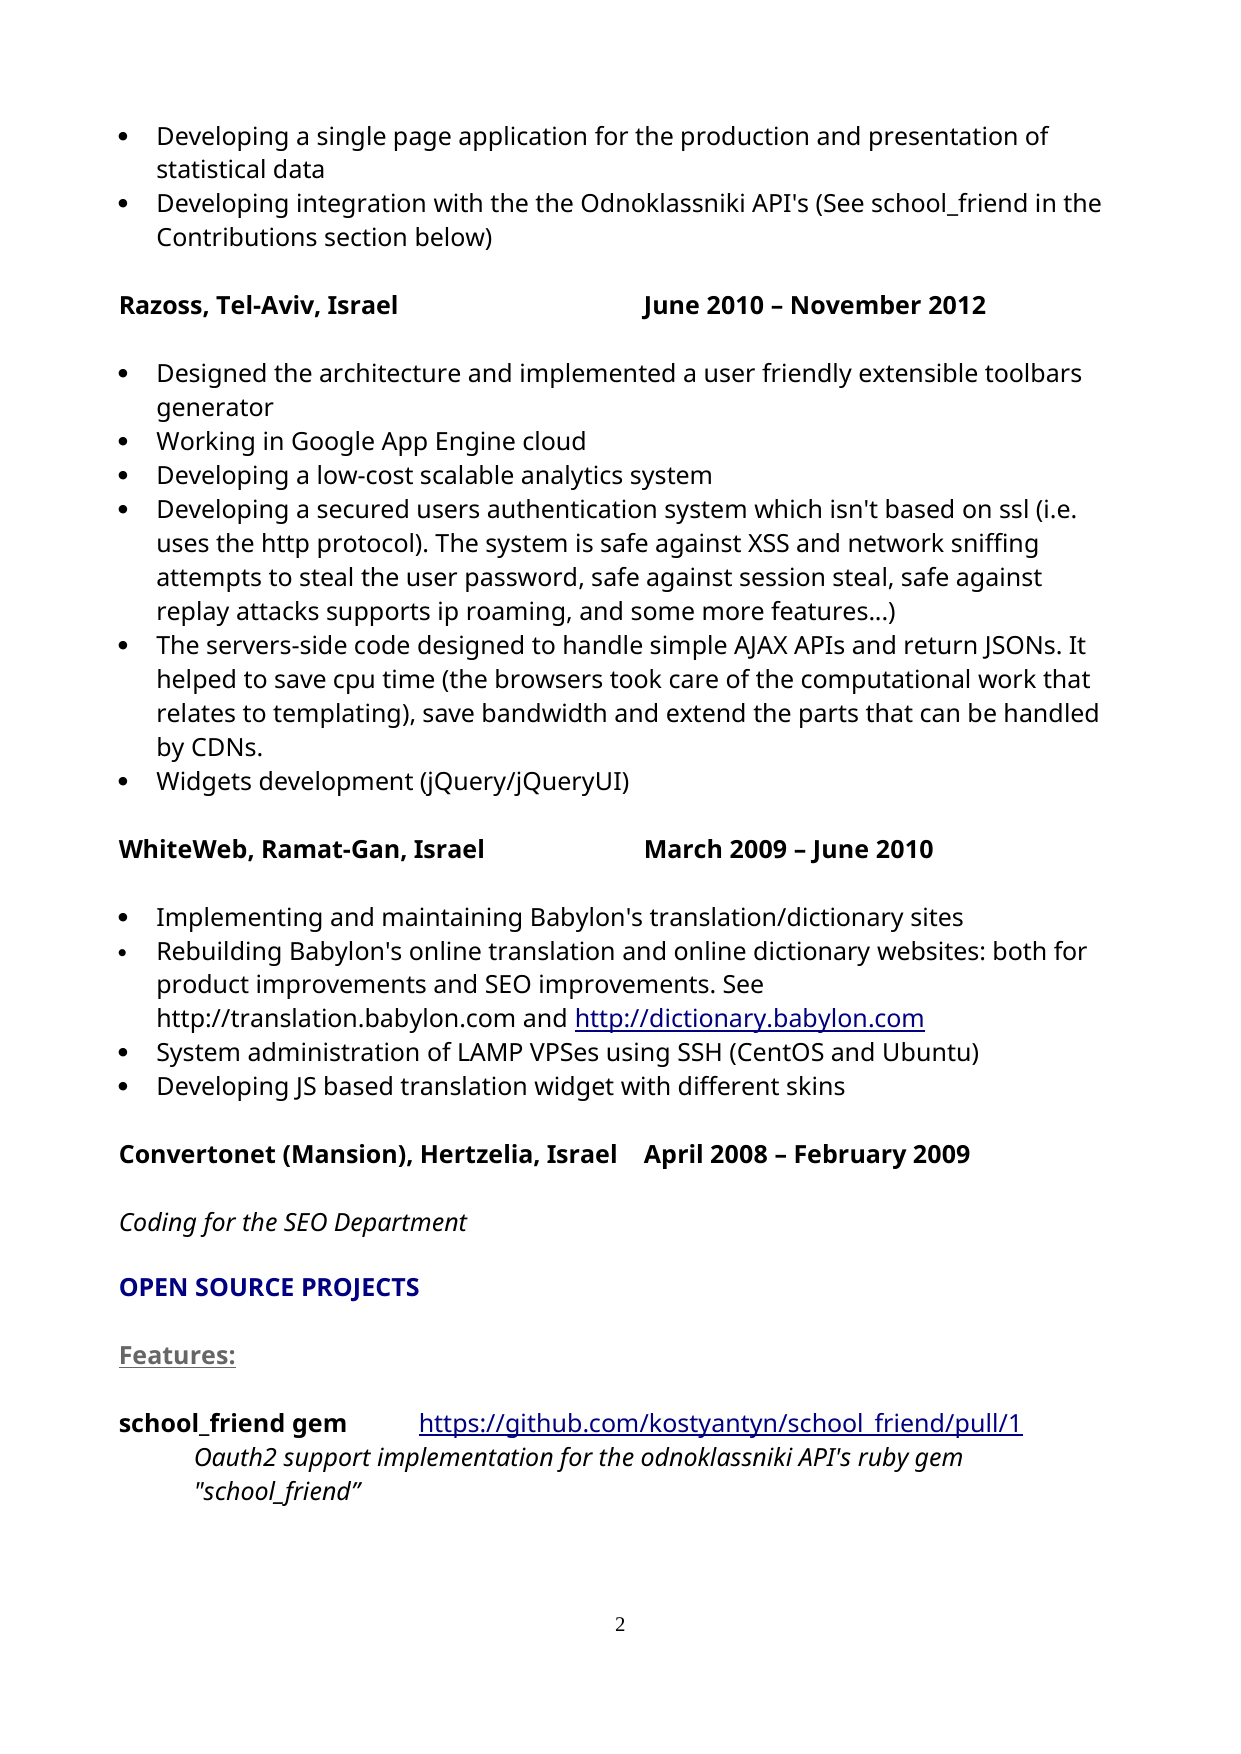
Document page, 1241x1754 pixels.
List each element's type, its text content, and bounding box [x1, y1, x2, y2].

subtitle school_friend gem https://github.com/kostyantyn/school_friend/pull/1 [118, 1406, 1122, 1440]
text Features: [118, 1338, 1122, 1372]
subtitle Oauth2 support implementation for the odnoklassniki API's ruby gem "school_friend” [118, 1440, 1122, 1508]
list Developing JS based translation widget with different skins [118, 1069, 1122, 1103]
list System administration of LAMP VPSes using SSH (CentOS and Ubuntu) [118, 1035, 1122, 1069]
list Working in Google App Engine cloud [118, 424, 1122, 458]
subtitle OPEN SOURCE PROJECTS [118, 1270, 1122, 1304]
list Developing a single page application for the production and presentation of statistical data [118, 118, 1122, 186]
subtitle WhiteWeb, Ramat-Gan, Israel March 2009 – June 2010 [118, 832, 1122, 866]
list Developing a low-cost scalable analytics system [118, 458, 1122, 492]
list Developing a secured users authentication system which isn't based on ssl (i.e. uses the http protocol). The system is safe against XSS and network sniffing attempts to steal the user password, safe against session steal, safe against replay attacks supports ip roaming, and some more features...) [118, 492, 1122, 628]
subtitle Razoss, Tel-Aviv, Israel June 2010 – November 2012 [118, 288, 1122, 322]
list Rebuilding Babylon's online translation and online dictionary websites: both for product improvements and SEO improvements. See http://translation.babylon.com and http://dictionary.babylon.com [118, 933, 1122, 1035]
list The servers-side code designed to handle simple AJAX APIs and return JSONs. It helped to save cpu time (the browsers took care of the computational work that relates to templating), save bandwidth and extend the parts that can be handled by CDNs. [118, 628, 1122, 764]
list Implementing and maintaining Babylon's translation/dictionary sites [118, 899, 1122, 933]
list Developing integration with the the Odnoklassniki API's (See school_friend in the Contributions section below) [118, 186, 1122, 254]
subtitle Convertonet (Mansion), Hertzelia, Israel April 2008 – February 2009 [118, 1137, 1122, 1171]
text Coding for the SEO Department [118, 1205, 1122, 1239]
list Designed the architecture and implemented a user friendly extensible toolbars generator [118, 356, 1122, 424]
list Widgets development (jQuery/jQueryUI) [118, 764, 1122, 798]
